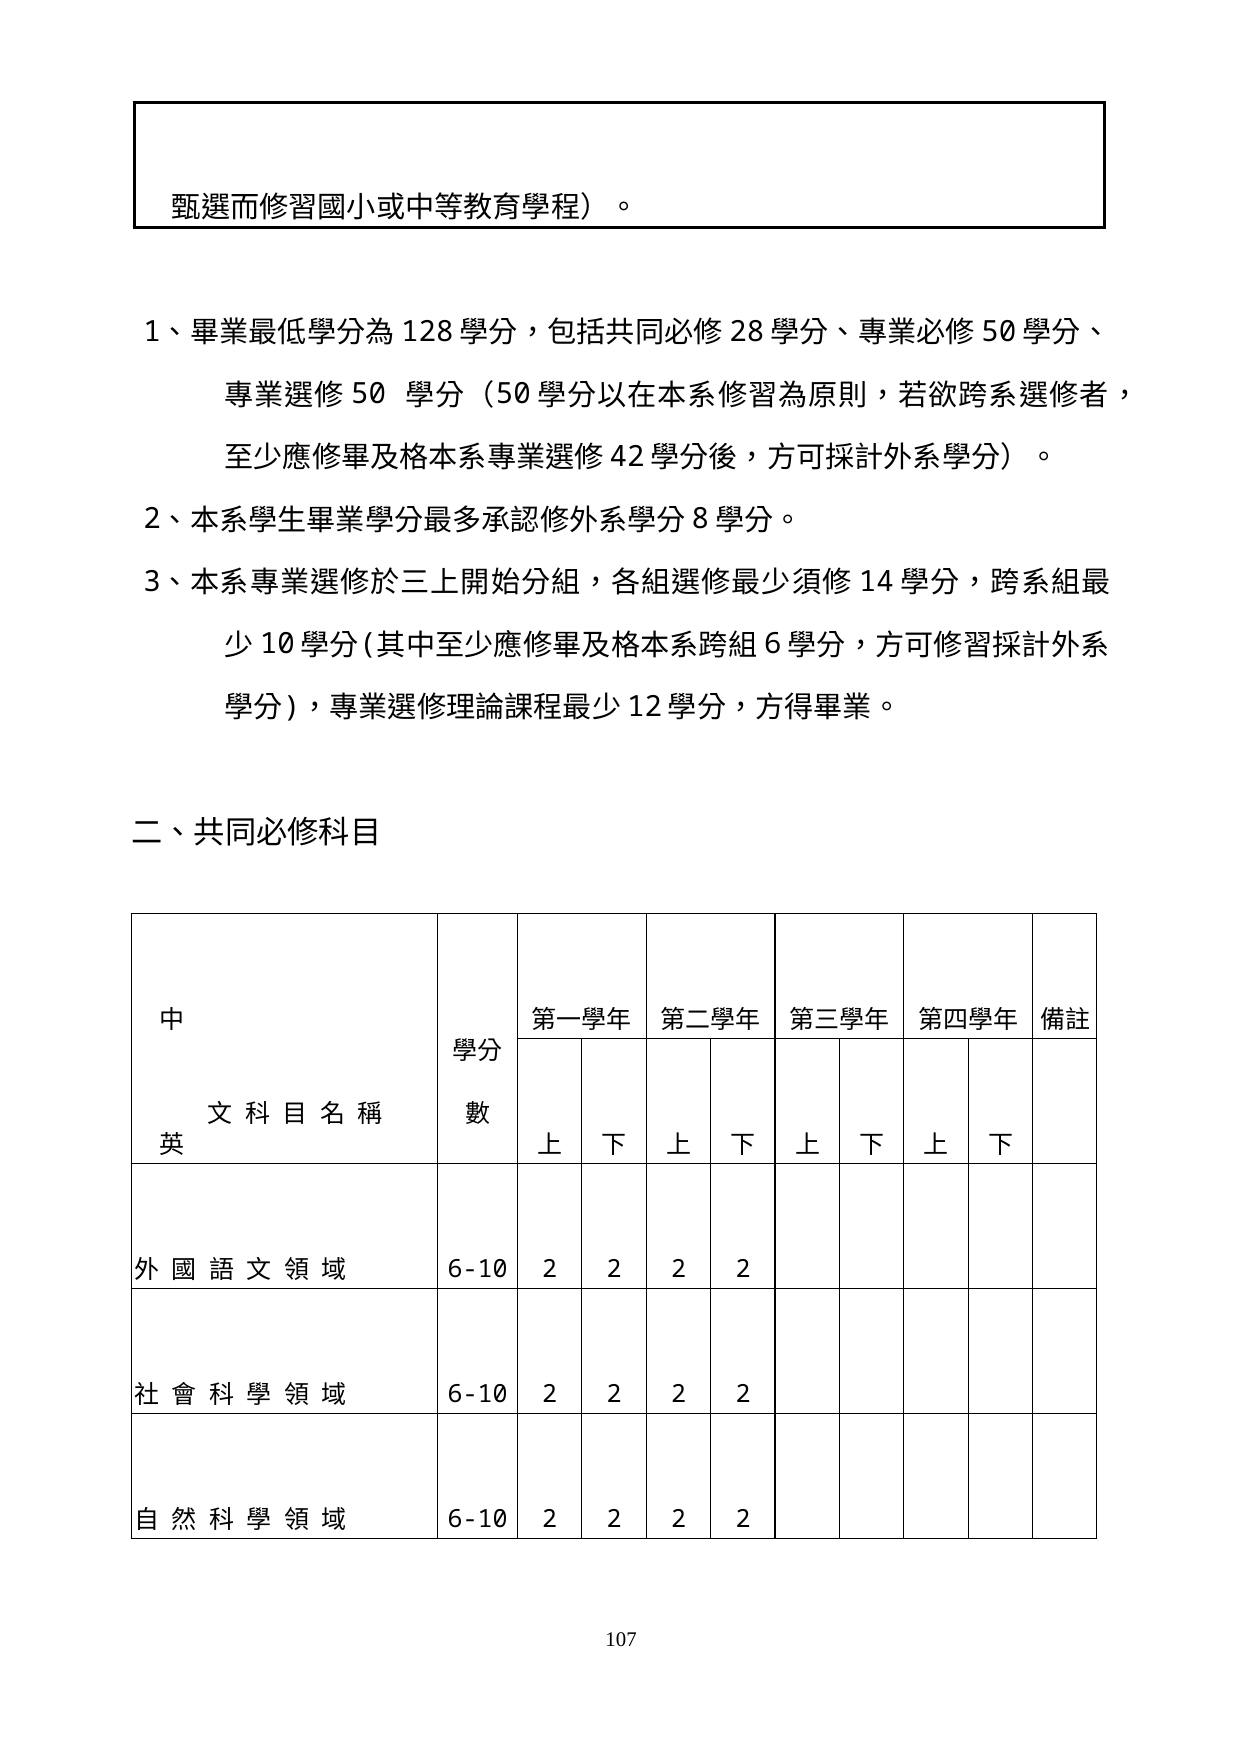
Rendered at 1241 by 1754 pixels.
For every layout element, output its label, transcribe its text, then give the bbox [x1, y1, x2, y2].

table_header 第四學年 [904, 914, 1032, 1038]
text 二、共同必修科目 [131, 788, 1110, 851]
table_cell [776, 1289, 839, 1413]
table_header 備註 [1033, 914, 1096, 1038]
table_cell 6-10 [438, 1289, 517, 1413]
table_cell [904, 1414, 968, 1538]
table_header 第二學年 [647, 914, 774, 1038]
list 本系學生畢業學分最多承認修外系學分8學分。 [143, 476, 1110, 538]
table_cell 下 [840, 1039, 903, 1163]
table_cell 下 [582, 1039, 646, 1163]
table_cell 上 [776, 1039, 839, 1163]
table_cell 上 [518, 1039, 581, 1163]
table_cell 2 [582, 1289, 646, 1413]
list 本系專業選修於三上開始分組，各組選修最少須修14學分，跨系組最少10學分(其中至少應修畢及格本系跨組6學分，方可修習採計外系學分)，專業選修理論課程最少12學分，方得畢業。 [143, 538, 1110, 726]
table_cell [840, 1414, 903, 1538]
table_header 文 科 目 名 稱 [204, 914, 437, 1163]
table_cell 2 [711, 1414, 774, 1538]
table_cell 2 [518, 1289, 581, 1413]
table_cell 上 [904, 1039, 968, 1163]
table_cell 下 [711, 1039, 774, 1163]
table_cell [1033, 1039, 1096, 1163]
list 畢業最低學分為128學分，包括共同必修28學分、專業必修50學分、專業選修50 學分（50學分以在本系修習為原則，若欲跨系選修者，至少應修畢及格本系專業選修42學分後，方可採計外系學分）。 [143, 288, 1110, 476]
table_cell [1033, 1414, 1096, 1538]
table_cell [904, 1164, 968, 1288]
table_cell 下 [969, 1039, 1032, 1163]
table_cell [776, 1414, 839, 1538]
table_cell 6-10 [438, 1414, 517, 1538]
table_cell [904, 1289, 968, 1413]
table_cell 英 [132, 1038, 204, 1163]
table_header 學分數 [438, 914, 517, 1163]
table_cell 自 然 科 學 領 域 [132, 1414, 437, 1538]
table_header 中 [132, 914, 204, 1038]
table_cell [840, 1289, 903, 1413]
table_header 第一學年 [518, 914, 646, 1038]
table_cell [969, 1414, 1032, 1538]
table_cell 2 [582, 1414, 646, 1538]
table_header 第三學年 [776, 914, 903, 1038]
table_cell 2 [711, 1164, 774, 1288]
table_cell [969, 1289, 1032, 1413]
table_cell 2 [582, 1164, 646, 1288]
table_cell [1033, 1164, 1096, 1288]
table_cell [1033, 1289, 1096, 1413]
table_cell 2 [518, 1164, 581, 1288]
table_cell 6-10 [438, 1164, 517, 1288]
table_cell 外 國 語 文 領 域 [132, 1164, 437, 1288]
table_cell [969, 1164, 1032, 1288]
table_cell 2 [647, 1164, 710, 1288]
table_cell 社 會 科 學 領 域 [132, 1289, 437, 1413]
table_cell 上 [647, 1039, 710, 1163]
table_cell 2 [647, 1289, 710, 1413]
table_cell 2 [518, 1414, 581, 1538]
table_cell [840, 1164, 903, 1288]
table_cell 2 [647, 1414, 710, 1538]
table_cell 2 [711, 1289, 774, 1413]
table_header 甄選而修習國小或中等教育學程）。 [136, 104, 1103, 226]
table_cell [776, 1164, 839, 1288]
